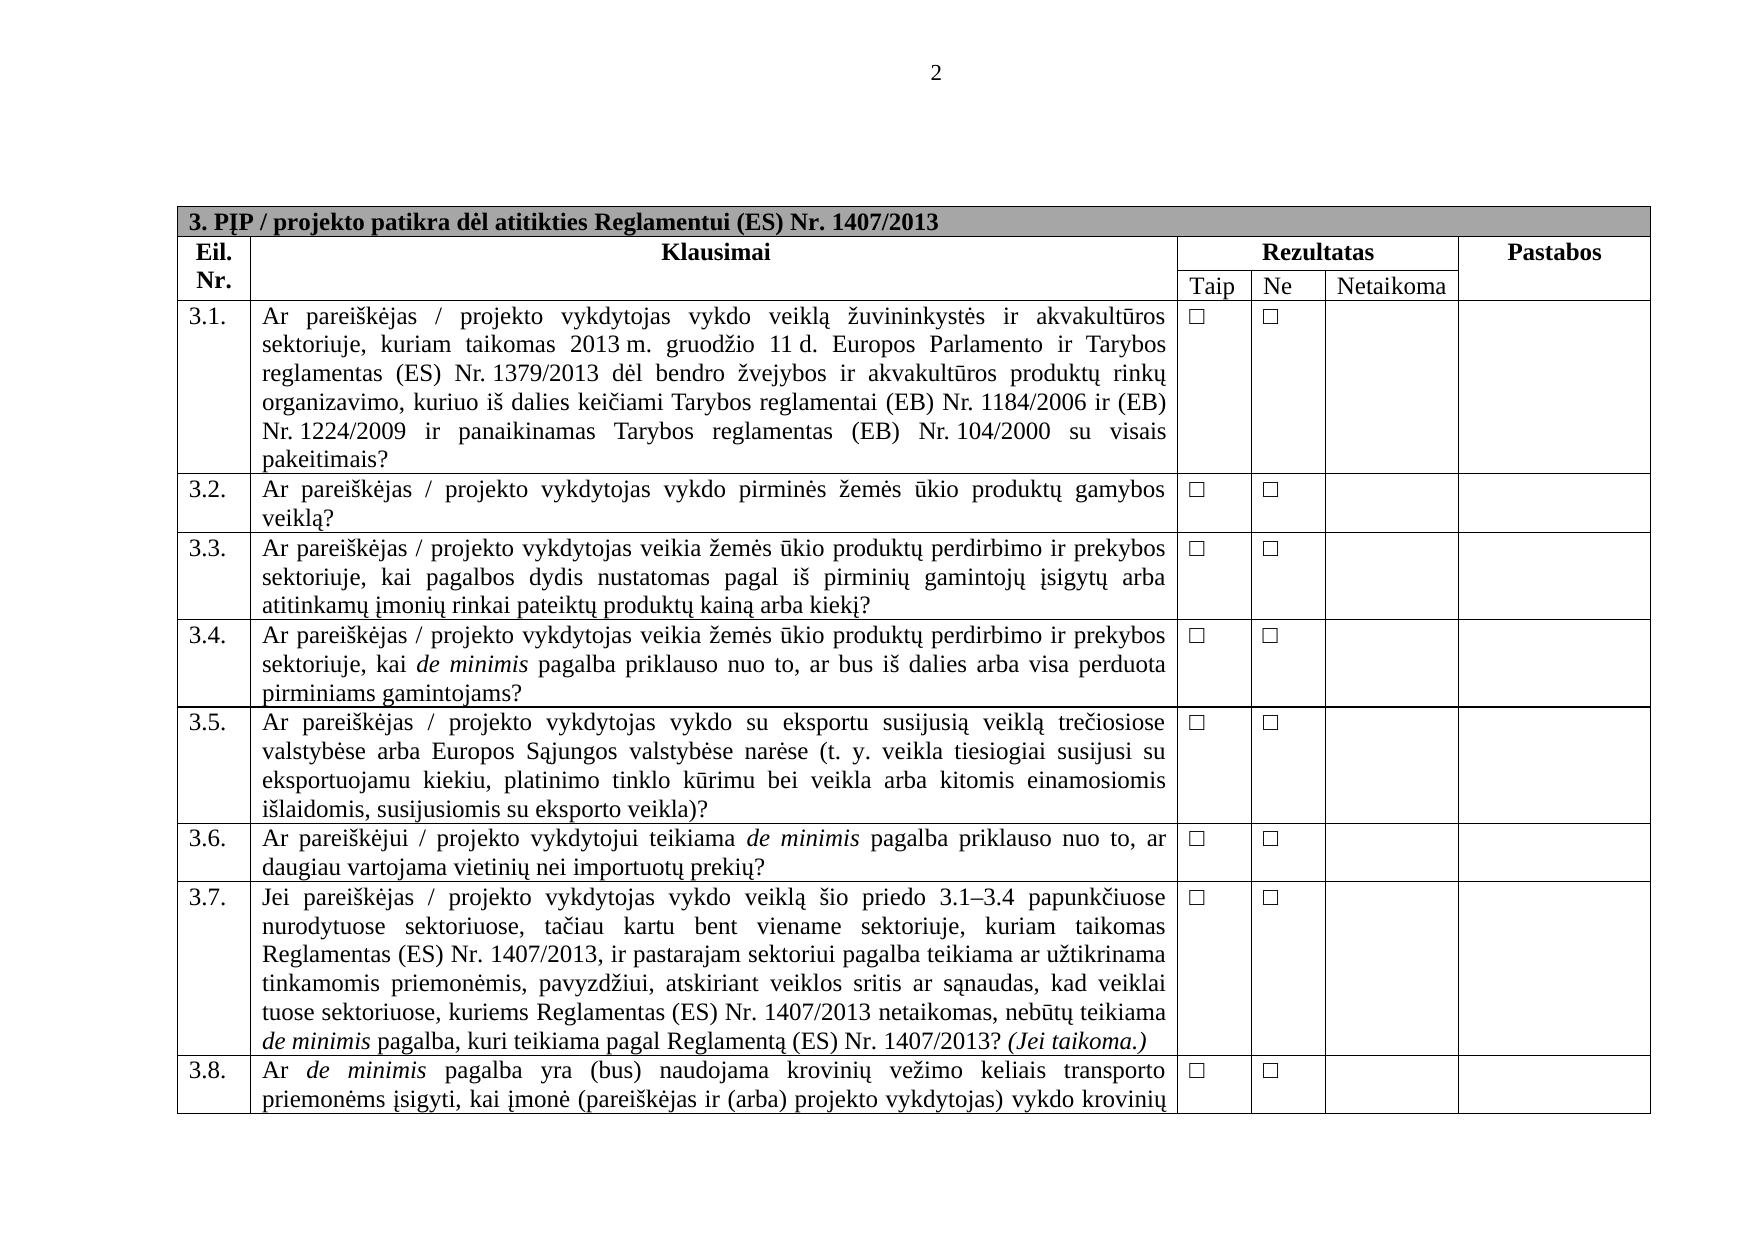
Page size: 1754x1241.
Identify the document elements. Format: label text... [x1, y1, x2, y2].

table_cell □ [1252, 474, 1325, 532]
table_cell Ar pareiškėjui / projekto vykdytojui teikiama de minimis pagalba priklauso nuo to, ar daugiau vartojama vietinių nei importuotų prekių? [251, 824, 1177, 881]
table_cell Ne [1252, 271, 1325, 300]
table_cell [1326, 882, 1458, 1054]
table_cell 3.6. [178, 824, 250, 881]
table_cell □ [1252, 882, 1325, 1054]
table_cell [1326, 824, 1458, 881]
table_cell 3.2. [178, 474, 250, 532]
table_cell Taip [1178, 271, 1251, 300]
table_cell Pastabos [1459, 237, 1650, 300]
table_cell [1459, 301, 1650, 473]
table_cell Eil. Nr. [178, 237, 250, 300]
table_cell [1326, 708, 1458, 822]
table_cell [1326, 620, 1458, 706]
table_cell □ [1178, 708, 1251, 822]
table_cell Klausimai [251, 237, 1177, 300]
table_cell □ [1252, 708, 1325, 822]
table_cell □ [1178, 882, 1251, 1054]
table_cell [1459, 824, 1650, 881]
table_cell □ [1178, 1056, 1251, 1113]
table_cell □ [1178, 620, 1251, 706]
table_cell [1459, 533, 1650, 619]
table_cell Rezultatas [1178, 237, 1458, 270]
table_cell □ [1252, 620, 1325, 706]
table_cell 3.3. [178, 533, 250, 619]
table_cell [1326, 474, 1458, 532]
table_cell [1459, 1056, 1650, 1113]
table_cell [1459, 474, 1650, 532]
table_cell Ar pareiškėjas / projekto vykdytojas vykdo su eksportu susijusią veiklą trečiosiose valstybėse arba Europos Sąjungos valstybėse narėse (t. y. veikla tiesiogiai susijusi su eksportuojamu kiekiu, platinimo tinklo kūrimu bei veikla arba kitomis einamosiomis išlaidomis, susijusiomis su eksporto veikla)? [251, 708, 1177, 822]
table_cell [1459, 708, 1650, 822]
table_cell 3.7. [178, 882, 250, 1054]
table_cell 3.5. [178, 708, 250, 822]
table_cell Ar pareiškėjas / projekto vykdytojas vykdo pirminės žemės ūkio produktų gamybos veiklą? [251, 474, 1177, 532]
table_cell Ar pareiškėjas / projekto vykdytojas vykdo veiklą žuvininkystės ir akvakultūros sektoriuje, kuriam taikomas 2013 m. gruodžio 11 d. Europos Parlamento ir Tarybos reglamentas (ES) Nr. 1379/2013 dėl bendro žvejybos ir akvakultūros produktų rinkų organizavimo, kuriuo iš dalies keičiami Tarybos reglamentai (EB) Nr. 1184/2006 ir (EB) Nr. 1224/2009 ir panaikinamas Tarybos reglamentas (EB) Nr. 104/2000 su visais pakeitimais? [251, 301, 1177, 473]
table_cell Ar de minimis pagalba yra (bus) naudojama krovinių vežimo keliais transporto priemonėms įsigyti, kai įmonė (pareiškėjas ir (arba) projekto vykdytojas) vykdo krovinių [251, 1056, 1177, 1113]
table_cell Jei pareiškėjas / projekto vykdytojas vykdo veiklą šio priedo 3.1–3.4 papunkčiuose nurodytuose sektoriuose, tačiau kartu bent viename sektoriuje, kuriam taikomas Reglamentas (ES) Nr. 1407/2013, ir pastarajam sektoriui pagalba teikiama ar užtikrinama tinkamomis priemonėmis, pavyzdžiui, atskiriant veiklos sritis ar sąnaudas, kad veiklai tuose sektoriuose, kuriems Reglamentas (ES) Nr. 1407/2013 netaikomas, nebūtų teikiama de minimis pagalba, kuri teikiama pagal Reglamentą (ES) Nr. 1407/2013? (Jei taikoma.) [251, 882, 1177, 1054]
table_cell □ [1252, 301, 1325, 473]
table_cell 3.8. [178, 1056, 250, 1113]
table_cell □ [1178, 824, 1251, 881]
table_cell Ar pareiškėjas / projekto vykdytojas veikia žemės ūkio produktų perdirbimo ir prekybos sektoriuje, kai de minimis pagalba priklauso nuo to, ar bus iš dalies arba visa perduota pirminiams gamintojams? [251, 620, 1177, 706]
table_cell [1326, 533, 1458, 619]
table_cell □ [1252, 1056, 1325, 1113]
table_cell Ar pareiškėjas / projekto vykdytojas veikia žemės ūkio produktų perdirbimo ir prekybos sektoriuje, kai pagalbos dydis nustatomas pagal iš pirminių gamintojų įsigytų arba atitinkamų įmonių rinkai pateiktų produktų kainą arba kiekį? [251, 533, 1177, 619]
table_cell [1459, 882, 1650, 1054]
table_cell 3.4. [178, 620, 250, 706]
table_cell □ [1178, 301, 1251, 473]
table_cell Netaikoma [1326, 271, 1458, 300]
table_cell 3.1. [178, 301, 250, 473]
table_cell [1326, 1056, 1458, 1113]
table_cell □ [1178, 474, 1251, 532]
table_header 3. PĮP / projekto patikra dėl atitikties Reglamentui (ES) Nr. 1407/2013 [178, 207, 1650, 236]
table_cell [1459, 620, 1650, 706]
table_cell □ [1252, 533, 1325, 619]
table_cell □ [1178, 533, 1251, 619]
table_cell [1326, 301, 1458, 473]
table_cell □ [1252, 824, 1325, 881]
